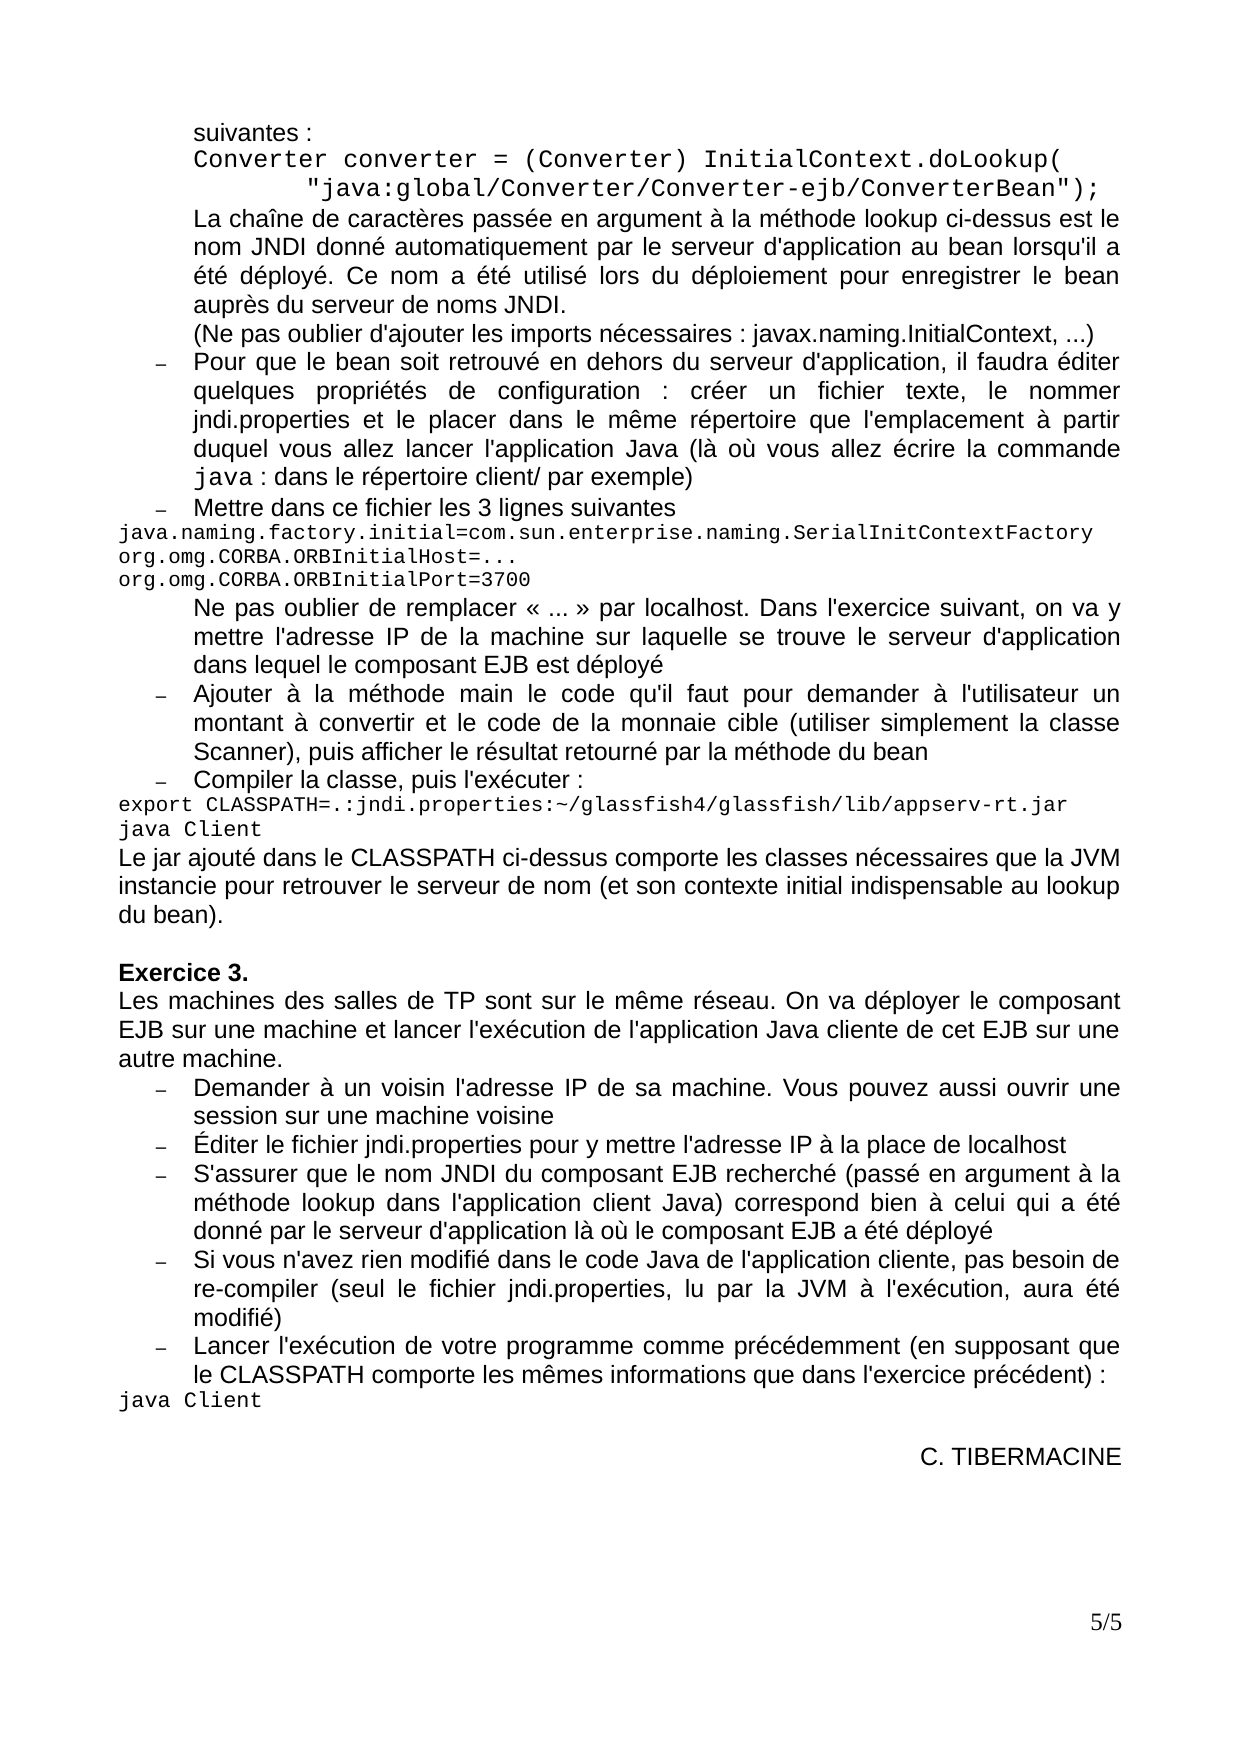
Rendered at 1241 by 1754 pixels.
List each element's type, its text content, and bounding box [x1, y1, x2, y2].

list Si vous n'avez rien modifié dans le code Java de l'application cliente, pas besoin de re-compiler (seul le fichier jndi.properties, lu par la JVM à l'exécution, aura été modifié) [156, 1245, 1122, 1331]
list (Ne pas oublier d'ajouter les imports nécessaires : javax.naming.InitialContext, ...) [156, 318, 1122, 347]
list Éditer le fichier jndi.properties pour y mettre l'adresse IP à la place de localhost [156, 1130, 1122, 1159]
text Exercice 3. [118, 958, 1122, 986]
text Les machines des salles de TP sont sur le même réseau. On va déployer le composant EJB sur une machine et lancer l'exécution de l'application Java cliente de cet EJB sur une autre machine. [118, 986, 1122, 1073]
text org.omg.CORBA.ORBInitialPort=3700 [118, 569, 1122, 593]
list Ne pas oublier de remplacer « ... » par localhost. Dans l'exercice suivant, on va y mettre l'adresse IP de la machine sur laquelle se trouve le serveur d'application dans lequel le composant EJB est déployé [156, 593, 1122, 679]
list Compiler la classe, puis l'exécuter : [156, 765, 1122, 794]
text java Client [118, 1389, 1122, 1414]
text export CLASSPATH=.:jndi.properties:~/glassfish4/glassfish/lib/appserv-rt.jar [118, 794, 1122, 818]
list Pour que le bean soit retrouvé en dehors du serveur d'application, il faudra éditer quelques propriétés de configuration : créer un fichier texte, le nommer jndi.properties et le placer dans le même répertoire que l'emplacement à partir duquel vous allez lancer l'application Java (là où vous allez écrire la commande java : dans le répertoire client/ par exemple) [156, 347, 1122, 493]
list Lancer l'exécution de votre programme comme précédemment (en supposant que le CLASSPATH comporte les mêmes informations que dans l'exercice précédent) : [156, 1331, 1122, 1389]
list La chaîne de caractères passée en argument à la méthode lookup ci-dessus est le nom JNDI donné automatiquement par le serveur d'application au bean lorsqu'il a été déployé. Ce nom a été utilisé lors du déploiement pour enregistrer le bean auprès du serveur de noms JNDI. [156, 203, 1122, 318]
list Ajouter à la méthode main le code qu'il faut pour demander à l'utilisateur un montant à convertir et le code de la monnaie cible (utiliser simplement la classe Scanner), puis afficher le résultat retourné par la méthode du bean [156, 679, 1122, 765]
list Mettre dans ce fichier les 3 lignes suivantes [156, 493, 1122, 522]
list suivantes : [156, 118, 1122, 147]
list Demander à un voisin l'adresse IP de sa machine. Vous pouvez aussi ouvrir une session sur une machine voisine [156, 1073, 1122, 1130]
list "java:global/Converter/Converter-ejb/ConverterBean"); [268, 175, 1122, 203]
text java.naming.factory.initial=com.sun.enterprise.naming.SerialInitContextFactory [118, 522, 1122, 546]
list Converter converter = (Converter) InitialContext.doLookup( [156, 147, 1122, 175]
text java Client [118, 818, 1122, 843]
text org.omg.CORBA.ORBInitialHost=... [118, 546, 1122, 569]
list S'assurer que le nom JNDI du composant EJB recherché (passé en argument à la méthode lookup dans l'application client Java) correspond bien à celui qui a été donné par le serveur d'application là où le composant EJB a été déployé [156, 1159, 1122, 1245]
text Le jar ajouté dans le CLASSPATH ci-dessus comporte les classes nécessaires que la JVM instancie pour retrouver le serveur de nom (et son contexte initial indispensable au lookup du bean). [118, 843, 1122, 929]
text C. TIBERMACINE [118, 1442, 1122, 1471]
